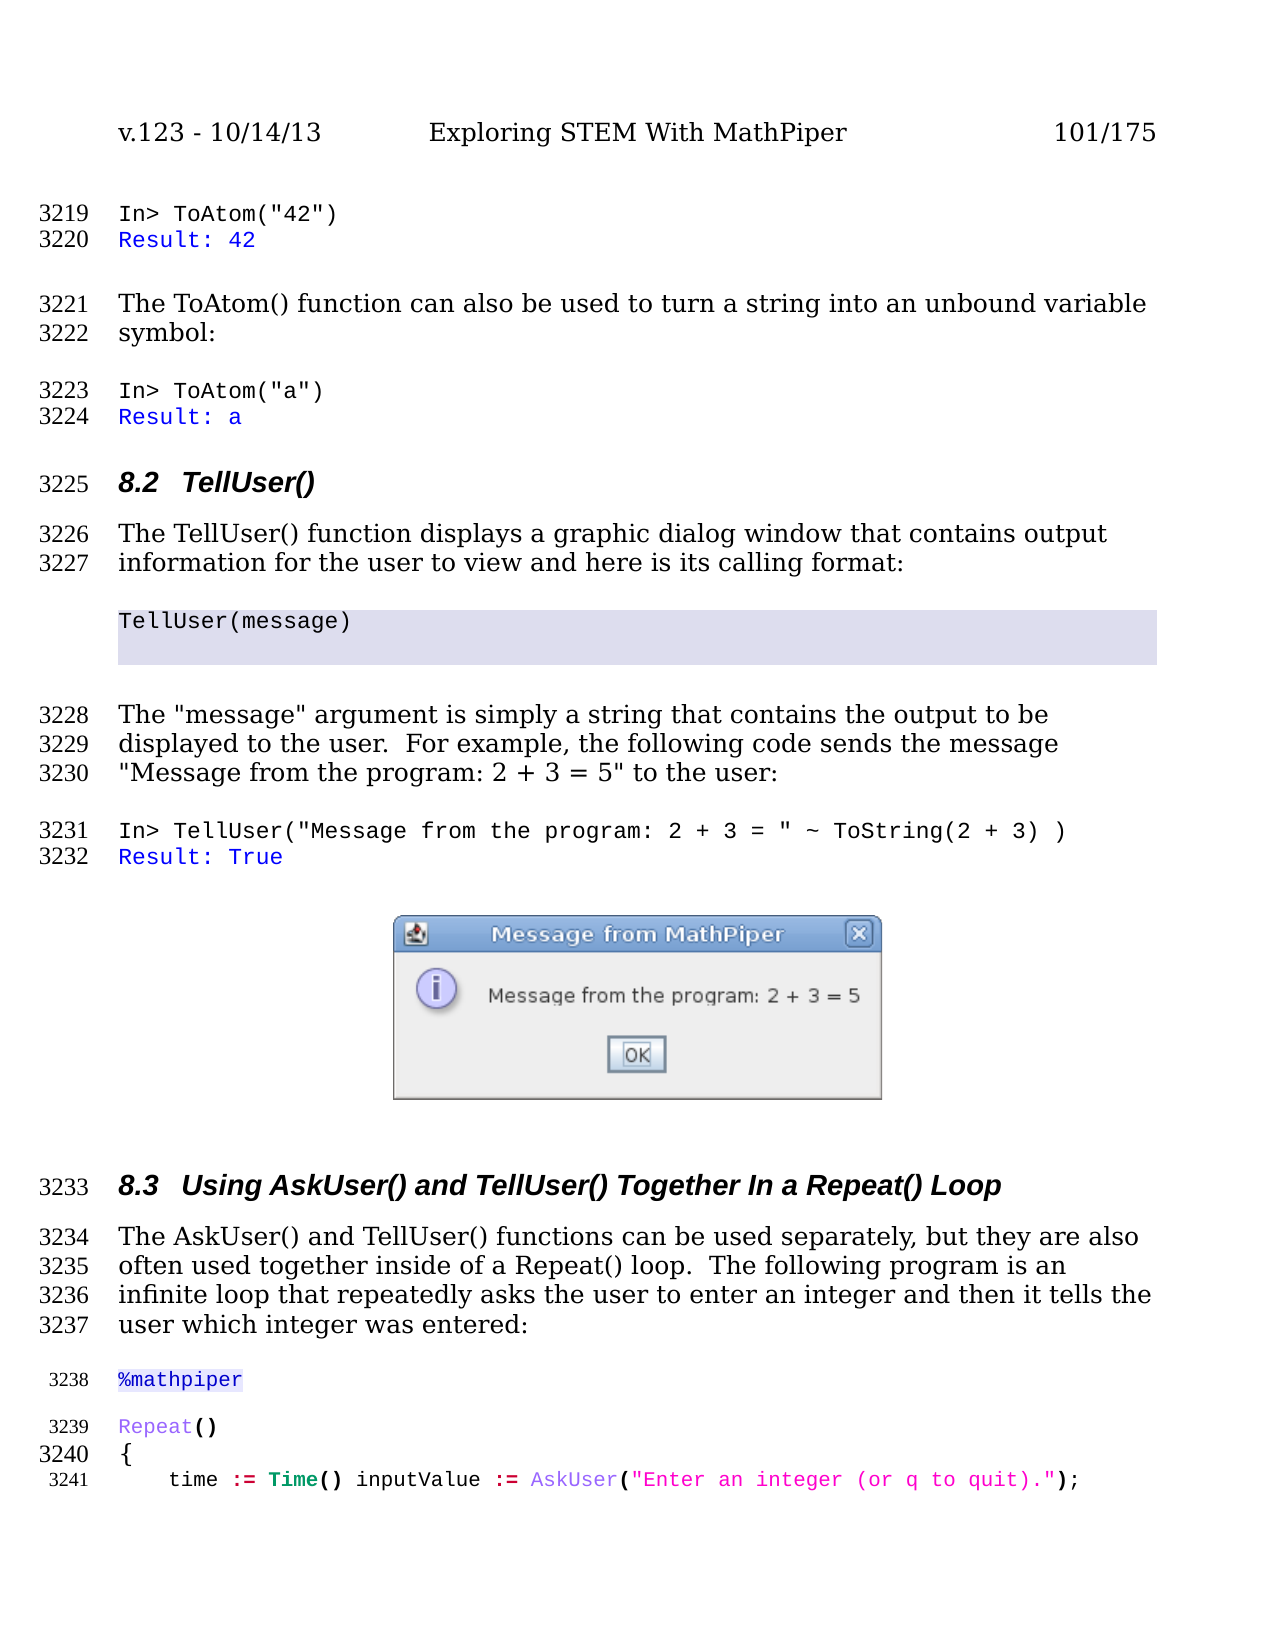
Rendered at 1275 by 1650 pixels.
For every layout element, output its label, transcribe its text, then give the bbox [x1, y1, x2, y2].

text { [118, 1440, 1157, 1469]
text Repeat() [118, 1416, 1157, 1440]
text Result: a [118, 406, 1157, 432]
text %mathpiper [118, 1369, 1157, 1392]
text The AskUser() and TellUser() functions can be used separately, but they are also often used together inside of a Repeat() loop. The following program is an infinite loop that repeatedly asks the user to enter an integer and then it tells the user which integer was entered: [118, 1222, 1157, 1339]
table_header TellUser(message) [118, 610, 1157, 665]
subtitle Using AskUser() and TellUser() Together In a Repeat() Loop [118, 1168, 1157, 1201]
subtitle TellUser() [118, 465, 1157, 498]
text Result: 42 [118, 229, 1157, 254]
text time := Time() inputValue := AskUser("Enter an integer (or q to quit)."); [118, 1469, 1157, 1492]
text The "message" argument is simply a string that contains the output to be displayed to the user. For example, the following code sends the message "Message from the program: 2 + 3 = 5" to the user: [118, 700, 1157, 787]
picture [393, 915, 883, 1100]
text Result: True [118, 845, 1157, 871]
text In> ToAtom("a") [118, 380, 1157, 406]
text The ToAtom() function can also be used to turn a string into an unbound variable symbol: [118, 289, 1157, 348]
text The TellUser() function displays a graphic dialog window that contains output information for the user to view and here is its calling format: [118, 519, 1157, 577]
text In> TellUser("Message from the program: 2 + 3 = " ~ ToString(2 + 3) ) [118, 819, 1157, 845]
text In> ToAtom("42") [118, 203, 1157, 229]
